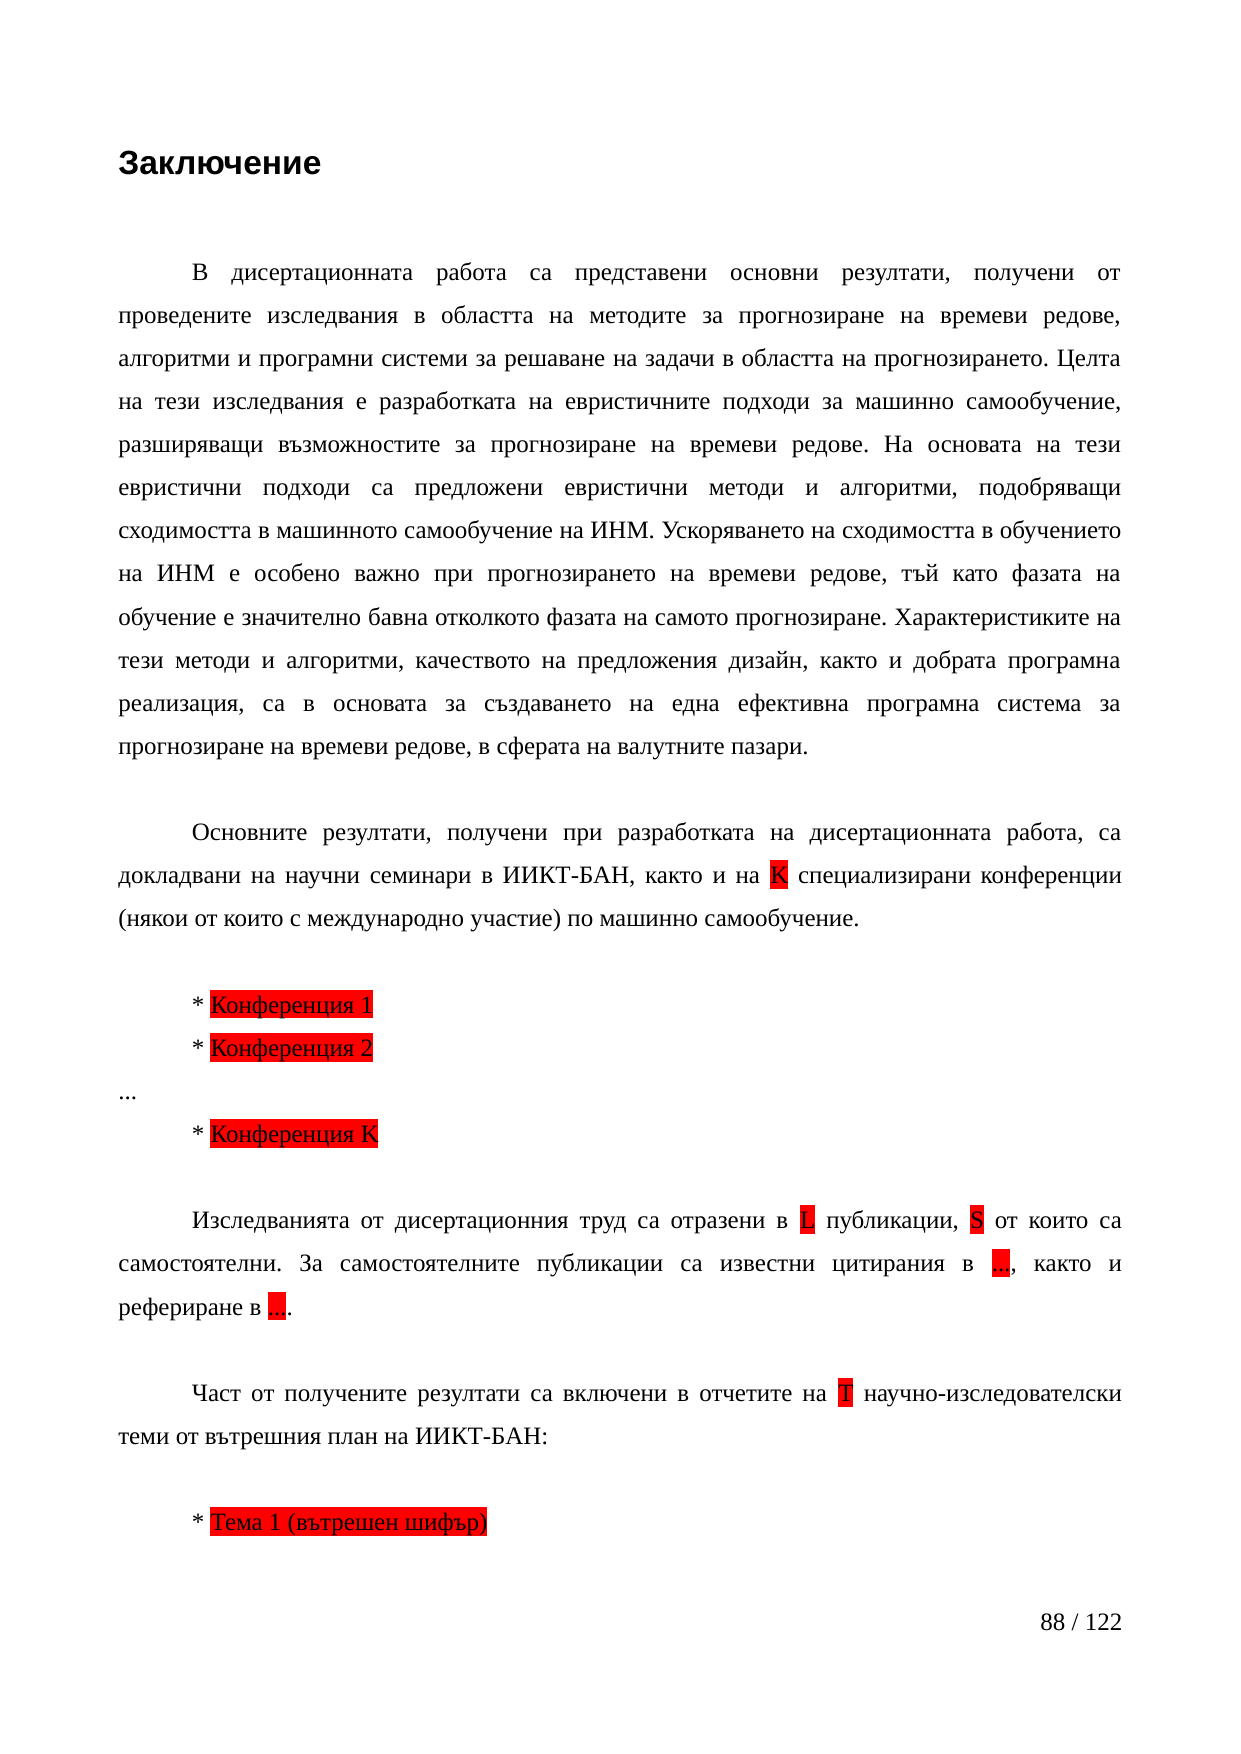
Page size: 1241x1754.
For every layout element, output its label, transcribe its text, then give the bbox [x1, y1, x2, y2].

text * Конференция K [118, 1119, 1122, 1148]
text ... [118, 1076, 1122, 1105]
text Изследванията от дисертационния труд са отразени в L публикации, S от които са самостоятелни. За самостоятелните публикации са известни цитирания в ..., както и рефериране в .... [118, 1205, 1122, 1320]
text * Конференция 2 [118, 1033, 1122, 1062]
text В дисертационната работа са представени основни резултати, получени от проведените изследвания в областта на методите за прогнозиране на времеви редове, алгоритми и програмни системи за решаване на задачи в областта на прогнозирането. Целта на тези изследвания е разработката на евристичните подходи за машинно самообучение, разширяващи възможностите за прогнозиране на времеви редове. На основата на тези евристични подходи са предложени евристични методи и алгоритми, подобряващи сходимостта в машинното самообучение на ИНМ. Ускоряването на сходимостта в обучението на ИНМ е особено важно при прогнозирането на времеви редове, тъй като фазата на обучение е значително бавна отколкото фазата на самото прогнозиране. Характеристиките на тези методи и алгоритми, качеството на предложения дизайн, както и добрата програмна реализация, са в основата за създаването на една ефективна програмна система за прогнозиране на времеви редове, в сферата на валутните пазари. [118, 257, 1122, 760]
text Основните резултати, получени при разработката на дисертационната работа, са докладвани на научни семинари в ИИКТ-БАН, както и на K специализирани конференции (някои от които с международно участие) по машинно самообучение. [118, 817, 1122, 932]
text Част от получените резултати са включени в отчетите на T научно-изследователски теми от вътрешния план на ИИКТ-БАН: [118, 1378, 1122, 1450]
text * Тема 1 (вътрешен шифър) [118, 1507, 1122, 1536]
text * Конференция 1 [118, 990, 1122, 1018]
subtitle Заключение [118, 143, 1122, 182]
